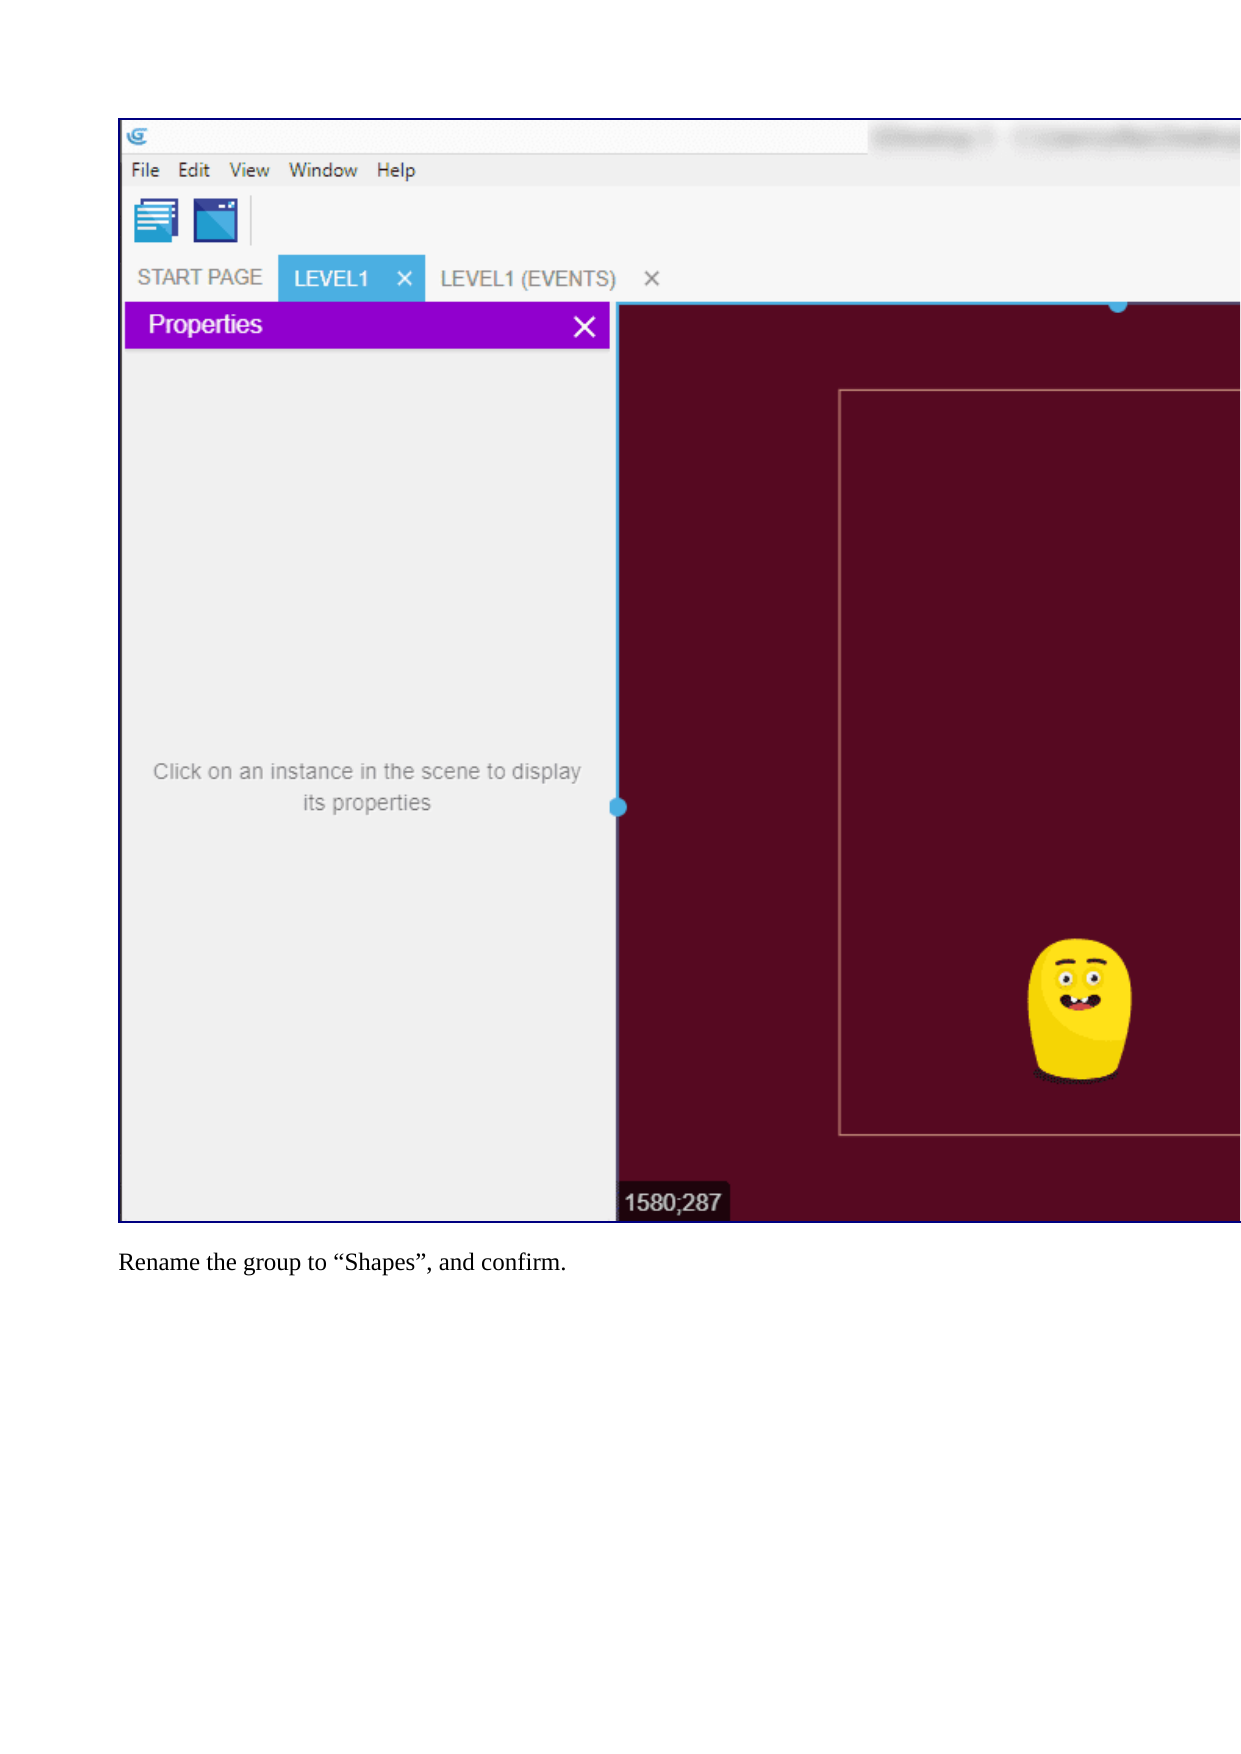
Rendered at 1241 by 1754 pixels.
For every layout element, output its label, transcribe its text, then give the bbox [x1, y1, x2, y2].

text Rename the group to “Shapes”, and confirm. [118, 1247, 1122, 1276]
picture [120, 120, 1241, 1221]
